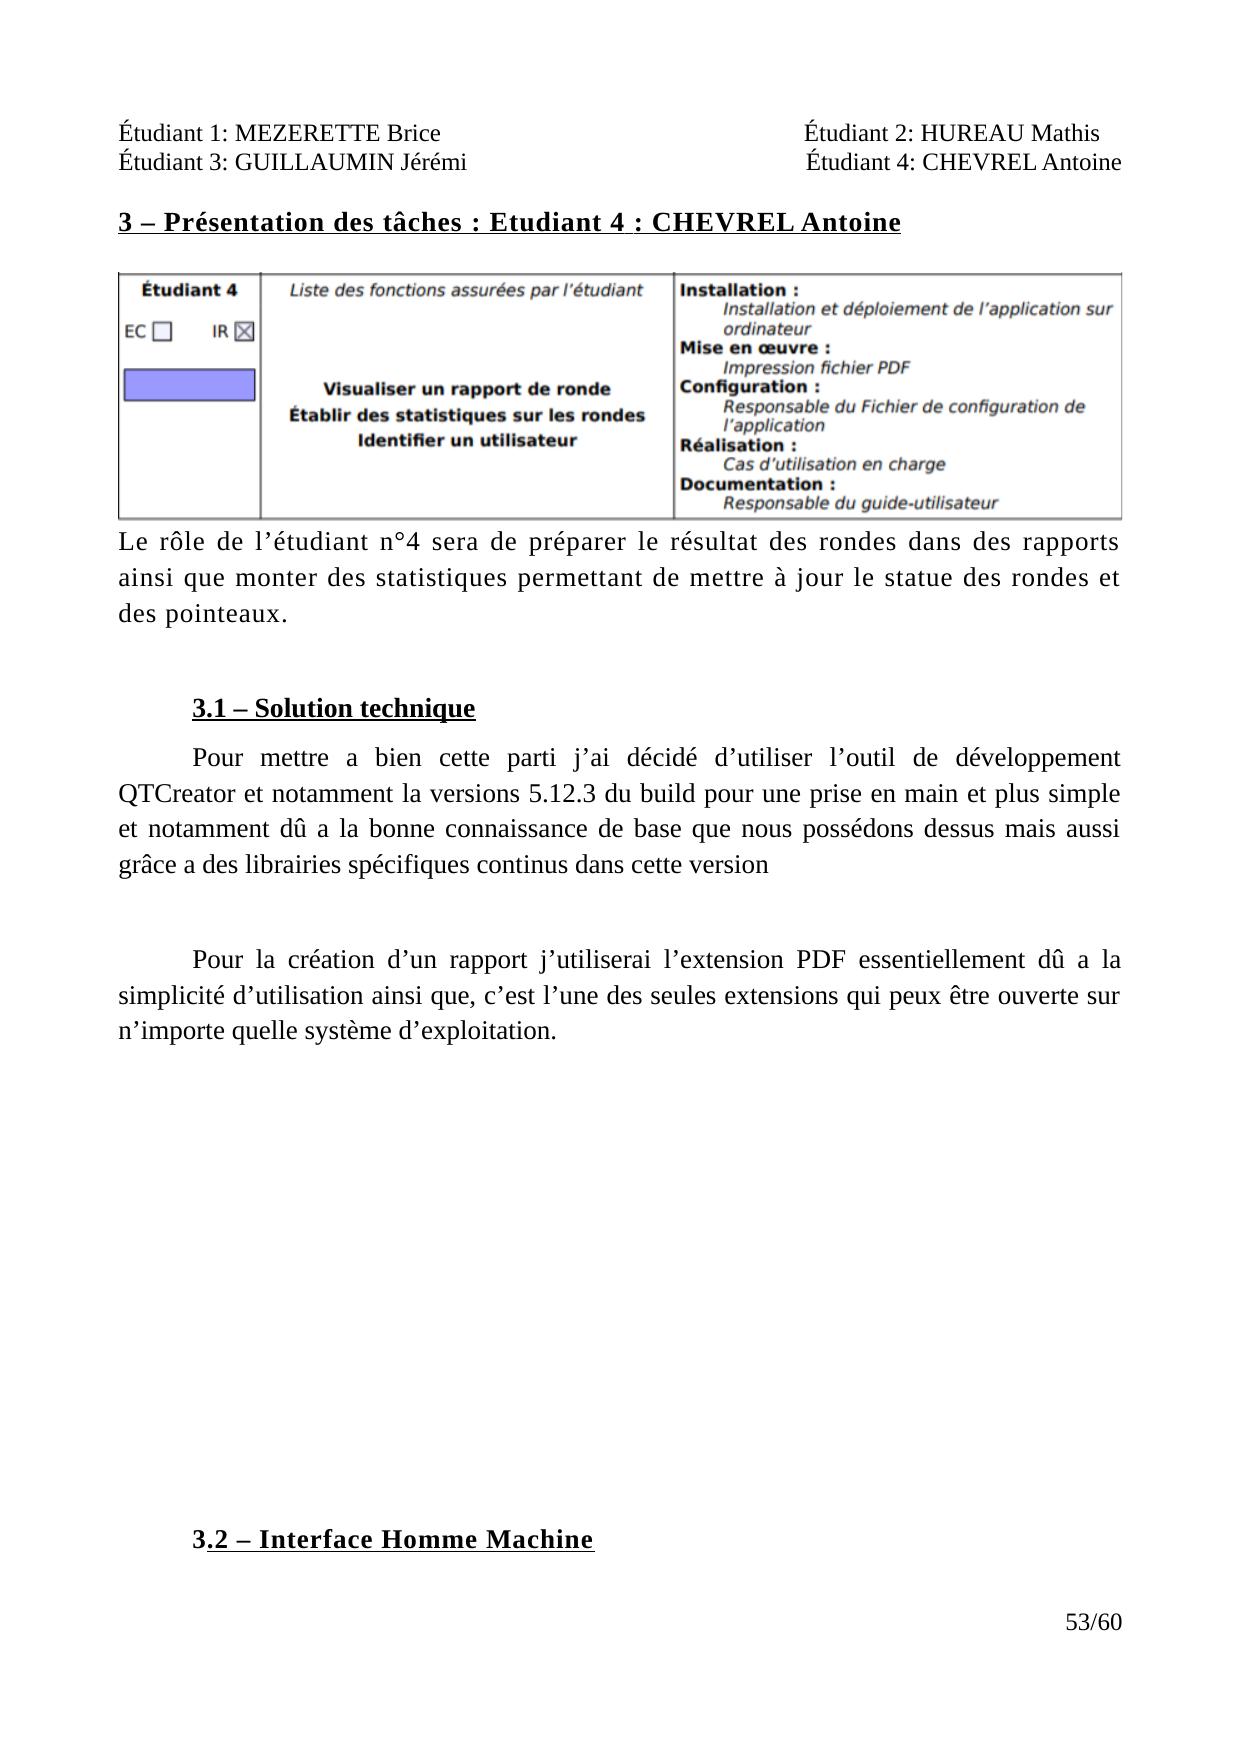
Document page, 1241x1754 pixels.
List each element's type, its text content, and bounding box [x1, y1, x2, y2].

text Pour la création d’un rapport j’utiliserai l’extension PDF essentiellement dû a la simplicité d’utilisation ainsi que, c’est l’une des seules extensions qui peux être ouverte sur n’importe quelle système d’exploitation. [118, 943, 1122, 1046]
subtitle 3 – Présentation des tâches : Etudiant 4 : CHEVREL Antoine [118, 205, 1122, 237]
text Le rôle de l’étudiant n°4 sera de préparer le résultat des rondes dans des rapports ainsi que monter des statistiques permettant de mettre à jour le statue des rondes et des pointeaux. [118, 521, 1122, 628]
picture [118, 272, 1123, 521]
text 3.1 – Solution technique [118, 691, 1122, 723]
text [118, 250, 1122, 272]
text 3.2 – Interface Homme Machine [118, 1524, 1122, 1555]
text Pour mettre a bien cette parti j’ai décidé d’utiliser l’outil de développement QTCreator et notamment la versions 5.12.3 du build pour une prise en main et plus simple et notamment dû a la bonne connaissance de base que nous possédons dessus mais aussi grâce a des librairies spécifiques continus dans cette version [118, 741, 1122, 879]
